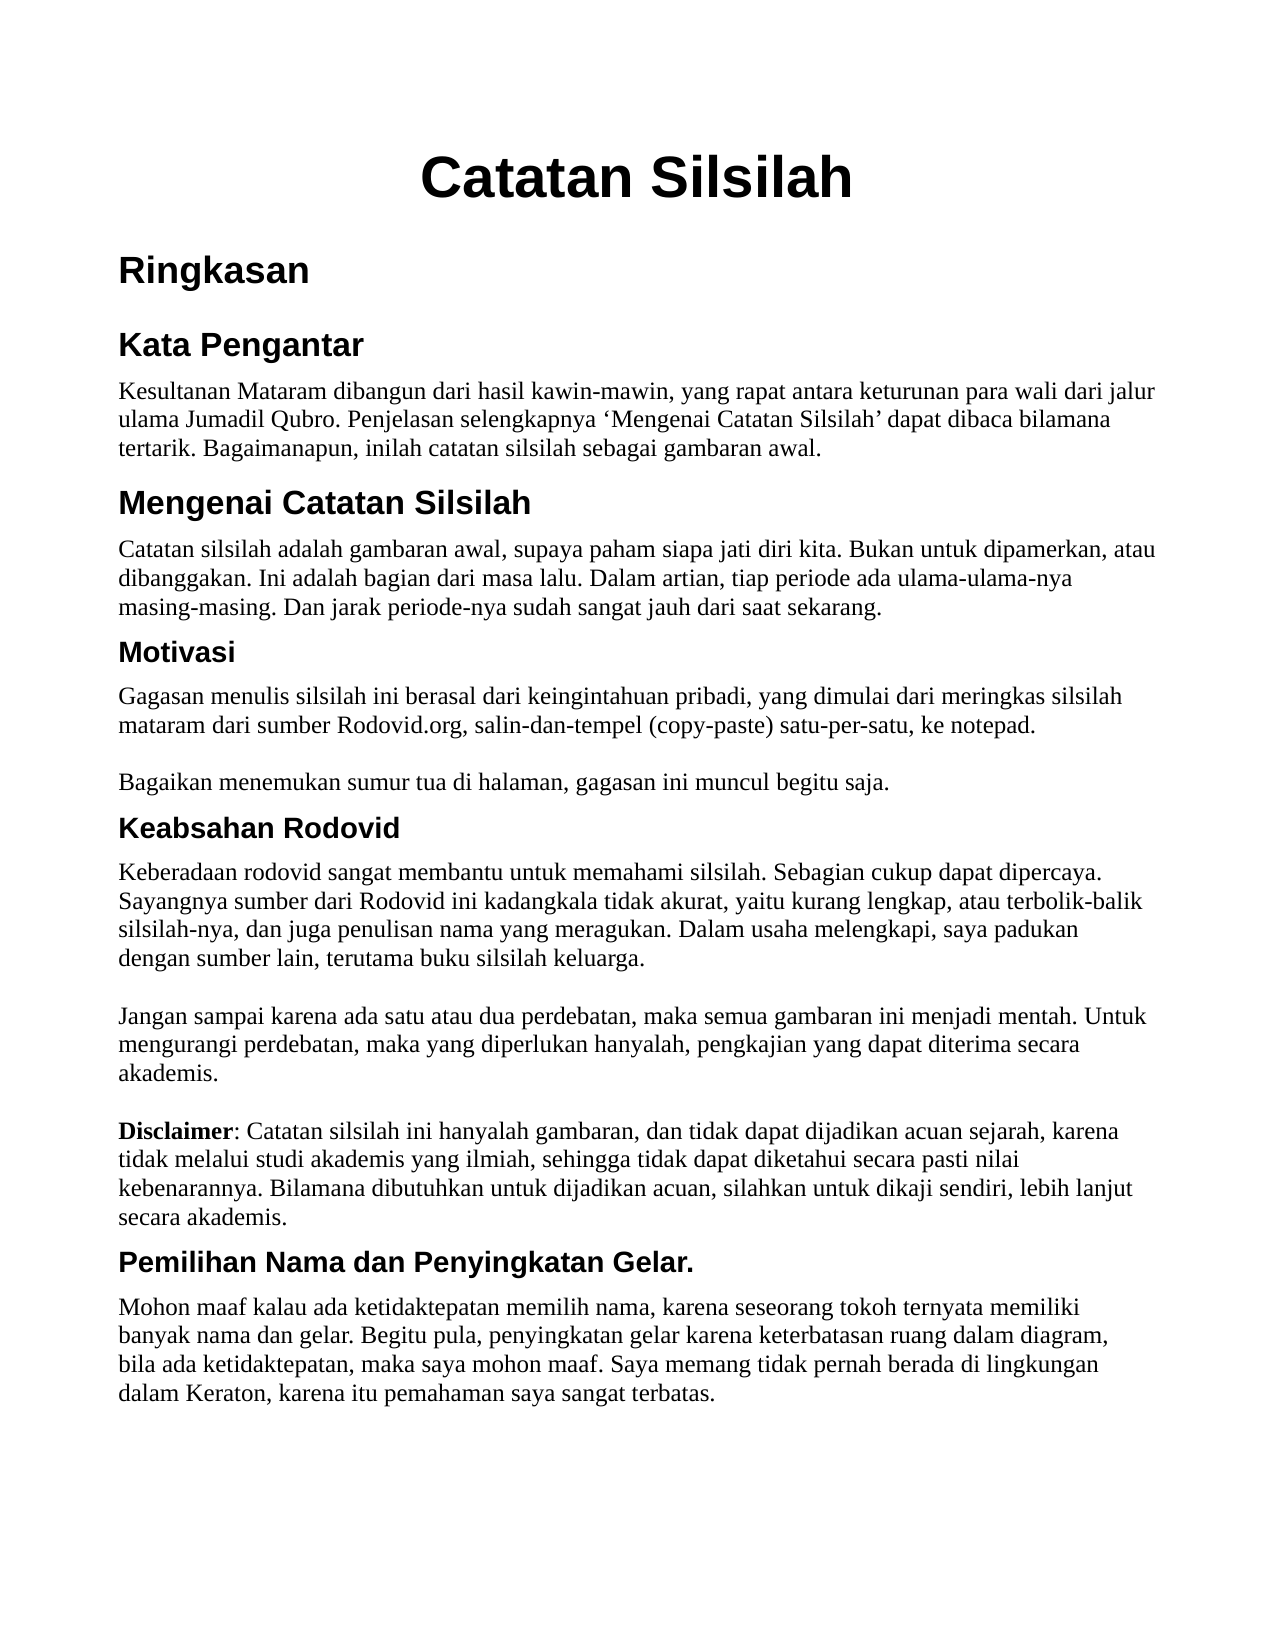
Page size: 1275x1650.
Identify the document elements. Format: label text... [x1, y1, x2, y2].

text Mohon maaf kalau ada ketidaktepatan memilih nama, karena seseorang tokoh ternyata memiliki banyak nama dan gelar. Begitu pula, penyingkatan gelar karena keterbatasan ruang dalam diagram, [118, 1292, 1157, 1349]
text Kesultanan Mataram dibangun dari hasil kawin-mawin, yang rapat antara keturunan para wali dari jalur ulama Jumadil Qubro. Penjelasan selengkapnya ‘Mengenai Catatan Silsilah’ dapat dibaca bilamana tertarik. Bagaimanapun, inilah catatan silsilah sebagai gambaran awal. [118, 376, 1157, 462]
text Bagaikan menemukan sumur tua di halaman, gagasan ini muncul begitu saja. [118, 767, 1157, 796]
text Jangan sampai karena ada satu atau dua perdebatan, maka semua gambaran ini menjadi mentah. Untuk mengurangi perdebatan, maka yang diperlukan hanyalah, pengkajian yang dapat diterima secara akademis. [118, 1001, 1157, 1087]
subtitle Pemilihan Nama dan Penyingkatan Gelar. [118, 1245, 1157, 1279]
subtitle Keabsahan Rodovid [118, 811, 1157, 844]
text Disclaimer: Catatan silsilah ini hanyalah gambaran, dan tidak dapat dijadikan acuan sejarah, karena tidak melalui studi akademis yang ilmiah, sehingga tidak dapat diketahui secara pasti nilai kebenarannya. Bilamana dibutuhkan untuk dijadikan acuan, silahkan untuk dikaji sendiri, lebih lanjut secara akademis. [118, 1116, 1157, 1231]
subtitle Mengenai Catatan Silsilah [118, 483, 1157, 522]
text Catatan silsilah adalah gambaran awal, supaya paham siapa jati diri kita. Bukan untuk dipamerkan, atau dibanggakan. Ini adalah bagian dari masa lalu. Dalam artian, tiap periode ada ulama-ulama-nya masing-masing. Dan jarak periode-nya sudah sangat jauh dari saat sekarang. [118, 534, 1157, 620]
subtitle Kata Pengantar [118, 325, 1157, 363]
text Gagasan menulis silsilah ini berasal dari keingintahuan pribadi, yang dimulai dari meringkas silsilah mataram dari sumber Rodovid.org, salin-dan-tempel (copy-paste) satu-per-satu, ke notepad. [118, 681, 1157, 739]
subtitle Ringkasan [118, 248, 1157, 291]
title Catatan Silsilah [118, 143, 1157, 210]
text Keberadaan rodovid sangat membantu untuk memahami silsilah. Sebagian cukup dapat dipercaya. Sayangnya sumber dari Rodovid ini kadangkala tidak akurat, yaitu kurang lengkap, atau terbolik-balik silsilah-nya, dan juga penulisan nama yang meragukan. Dalam usaha melengkapi, saya padukan dengan sumber lain, terutama buku silsilah keluarga. [118, 857, 1157, 972]
text bila ada ketidaktepatan, maka saya mohon maaf. Saya memang tidak pernah berada di lingkungan dalam Keraton, karena itu pemahaman saya sangat terbatas. [118, 1349, 1157, 1407]
subtitle Motivasi [118, 635, 1157, 669]
